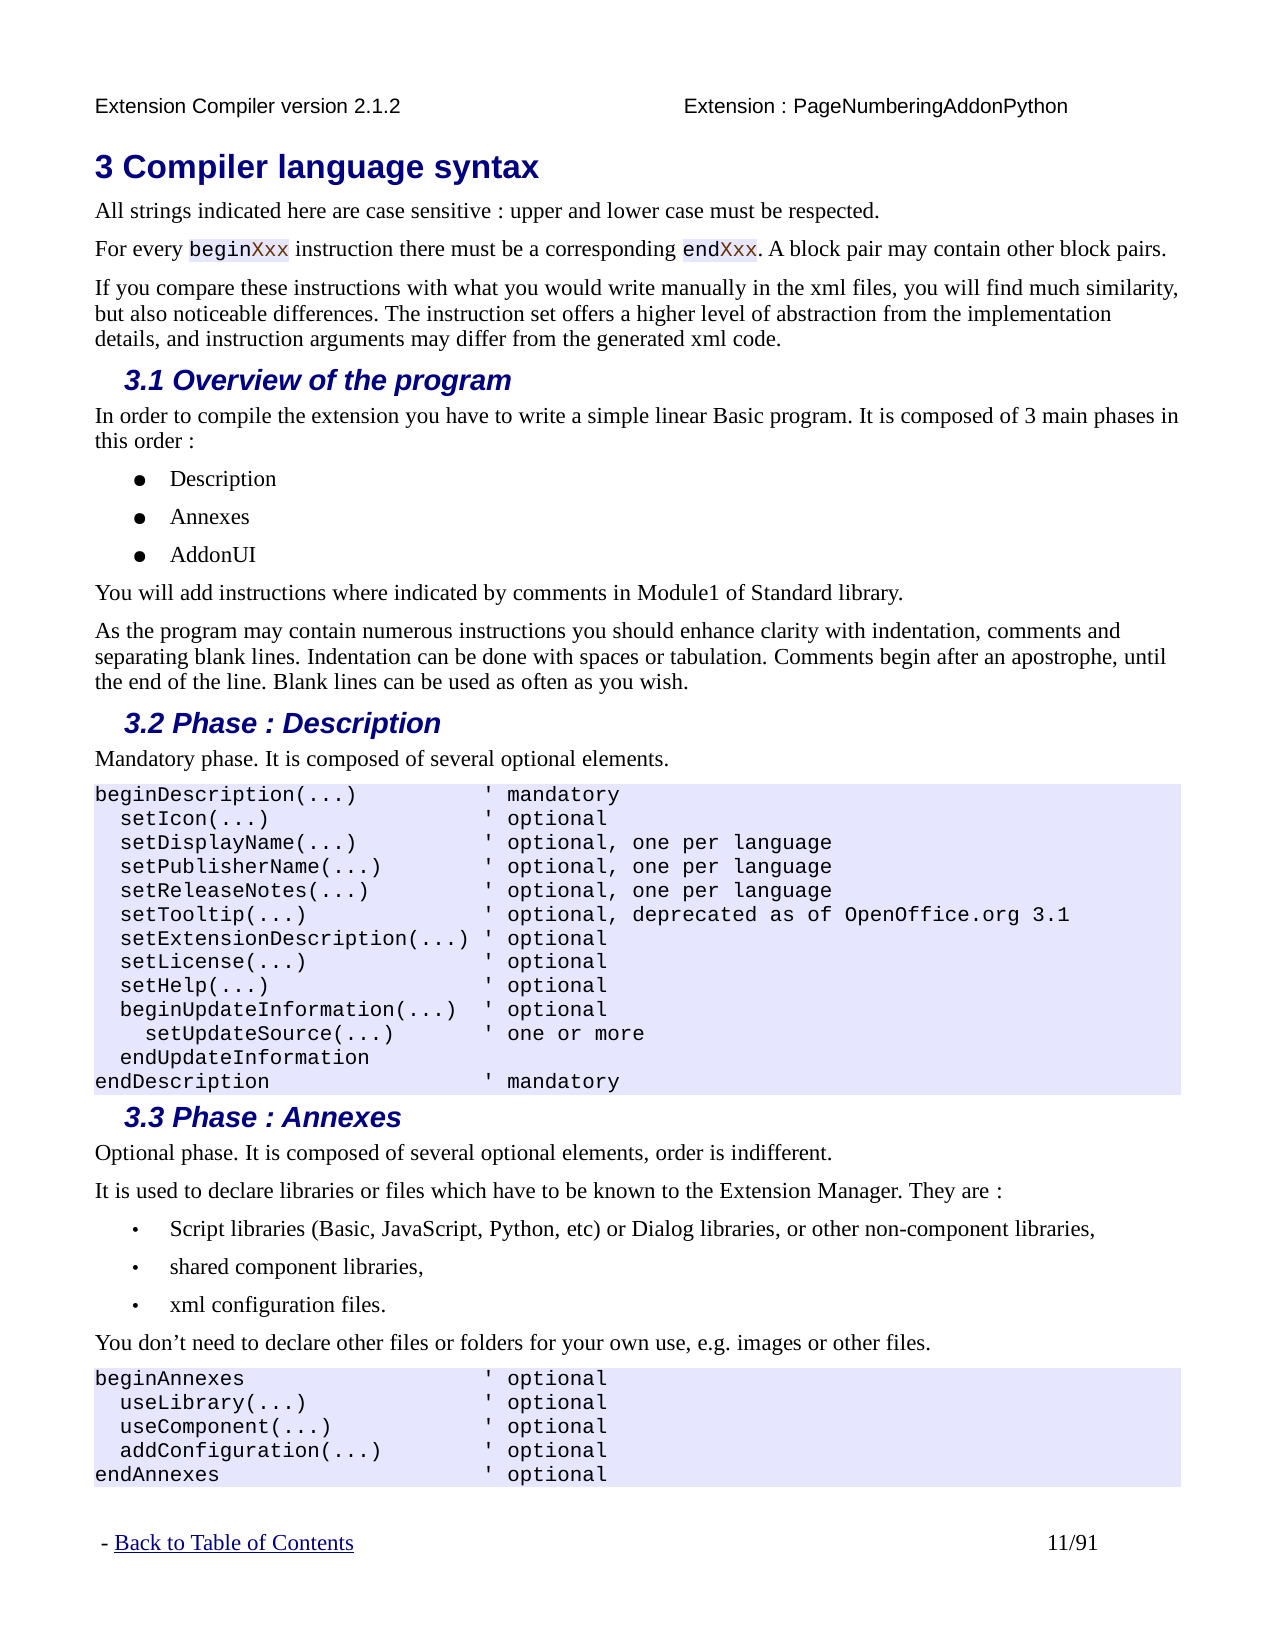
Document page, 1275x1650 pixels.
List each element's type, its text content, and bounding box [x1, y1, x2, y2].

text Optional phase. It is composed of several optional elements, order is indifferent. [94, 1139, 1181, 1165]
text endUpdateInformation [94, 1047, 1181, 1071]
text setIcon(...) ' optional [94, 808, 1181, 832]
text As the program may contain numerous instructions you should enhance clarity with indentation, comments and separating blank lines. Indentation can be done with spaces or tabulation. Comments begin after an apostrophe, until the end of the line. Blank lines can be used as often as you wish. [94, 618, 1181, 695]
list Script libraries (Basic, JavaScript, Python, etc) or Dialog libraries, or other non-component libraries, [132, 1216, 1181, 1241]
text setReleaseNotes(...) ' optional, one per language [94, 879, 1181, 903]
subtitle Phase : Description [124, 707, 1181, 740]
text setDisplayName(...) ' optional, one per language [94, 832, 1181, 856]
text In order to compile the extension you have to write a simple linear Basic program. It is composed of 3 main phases in this order : [94, 402, 1181, 453]
list Description [132, 466, 1181, 492]
text Mandatory phase. It is composed of several optional elements. [94, 746, 1181, 771]
text beginAnnexes ' optional [94, 1368, 1181, 1392]
text All strings indicated here are case sensitive : upper and lower case must be respected. [94, 197, 1181, 223]
text setTooltip(...) ' optional, deprecated as of OpenOffice.org 3.1 [94, 903, 1181, 927]
list xml configuration files. [132, 1292, 1181, 1317]
text setExtensionDescription(...) ' optional [94, 927, 1181, 951]
text setHelp(...) ' optional [94, 975, 1181, 999]
subtitle Phase : Annexes [124, 1101, 1181, 1133]
text It is used to declare libraries or files which have to be known to the Extension Manager. They are : [94, 1177, 1181, 1203]
text setPublisherName(...) ' optional, one per language [94, 856, 1181, 879]
list AddonUI [132, 542, 1181, 568]
list Annexes [132, 504, 1181, 529]
list shared component libraries, [132, 1253, 1181, 1279]
text beginUpdateInformation(...) ' optional [94, 999, 1181, 1023]
text You will add instructions where indicated by comments in Module1 of Standard library. [94, 580, 1181, 606]
subtitle Overview of the program [124, 364, 1181, 397]
text endAnnexes ' optional [94, 1463, 1181, 1487]
text For every beginXxx instruction there must be a corresponding endXxx. A block pair may contain other block pairs. [94, 236, 1181, 262]
subtitle Compiler language syntax [94, 147, 1181, 185]
text useComponent(...) ' optional [94, 1416, 1181, 1439]
text You don’t need to declare other files or folders for your own use, e.g. images or other files. [94, 1329, 1181, 1355]
text setUpdateSource(...) ' one or more [94, 1023, 1181, 1047]
text beginDescription(...) ' mandatory [94, 784, 1181, 808]
text endDescription ' mandatory [94, 1071, 1181, 1095]
text useLibrary(...) ' optional [94, 1392, 1181, 1416]
text If you compare these instructions with what you would write manually in the xml files, you will find much similarity, but also noticeable differences. The instruction set offers a higher level of abstraction from the implementation details, and instruction arguments may differ from the generated xml code. [94, 275, 1181, 352]
text setLicense(...) ' optional [94, 951, 1181, 975]
text addConfiguration(...) ' optional [94, 1439, 1181, 1463]
